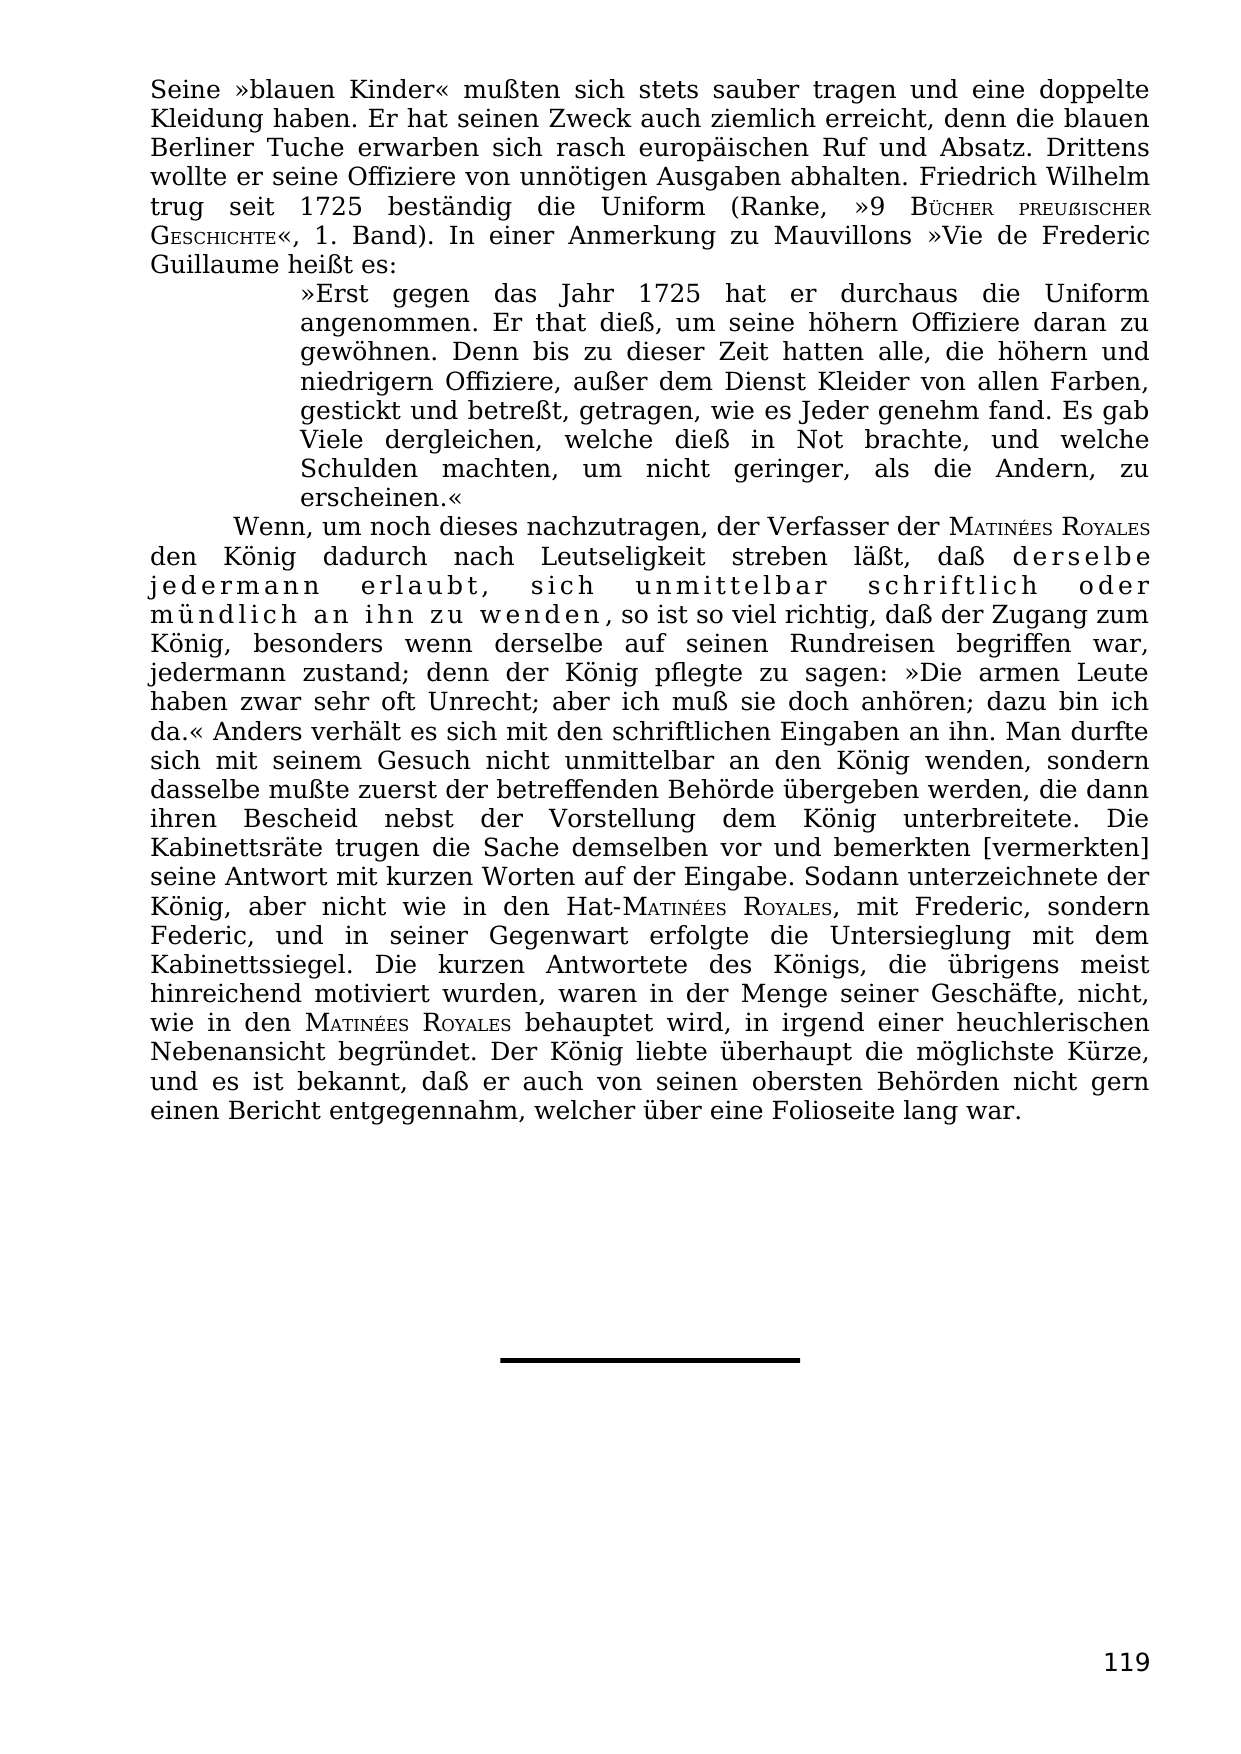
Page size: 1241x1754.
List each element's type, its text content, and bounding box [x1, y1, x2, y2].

picture [500, 1358, 801, 1363]
text Wenn, um noch dieses nachzutragen, der Verfasser der Matinées Royales den König dadurch nach Leutseligkeit streben läßt, daß derselbe jedermann erlaubt, sich unmittelbar schriftlich oder mündlich an ihn zu wenden, so ist so viel richtig, daß der Zugang zum König, besonders wenn derselbe auf seinen Rundreisen begriffen war, jedermann zustand; denn der König pflegte zu sagen: »Die armen Leute haben zwar sehr oft Unrecht; aber ich muß sie doch anhören; dazu bin ich da.« Anders verhält es sich mit den schriftlichen Eingaben an ihn. Man durfte sich mit seinem Gesuch nicht unmittelbar an den König wenden, sondern dasselbe mußte zuerst der betreffenden Behörde übergeben werden, die dann ihren Bescheid nebst der Vorstellung dem König unterbreitete. Die Kabinettsräte trugen die Sache demselben vor und bemerkten [vermerkten] seine Antwort mit kurzen Worten auf der Eingabe. Sodann unterzeichnete der König, aber nicht wie in den Hat-Matinées Royales, mit Frederic, sondern Federic, und in seiner Gegenwart erfolgte die Untersieglung mit dem Kabinettssiegel. Die kurzen Antwortete des Königs, die übrigens meist hinreichend motiviert wurden, waren in der Menge seiner Geschäfte, nicht, wie in den Matinées Royales behauptet wird, in irgend einer heuchlerischen Nebenansicht begründet. Der König liebte überhaupt die möglichste Kürze, und es ist bekannt, daß er auch von seinen obersten Behörden nicht gern einen Bericht entgegennahm, welcher über eine Folioseite lang war. [150, 512, 1151, 1125]
text »Erst gegen das Jahr 1725 hat er durchaus die Uniform angenommen. Er that dieß, um seine höhern Offiziere daran zu gewöhnen. Denn bis zu dieser Zeit hatten alle, die höhern und niedrigern Offiziere, außer dem Dienst Kleider von allen Farben, gestickt und betreßt, getragen, wie es Jeder genehm fand. Es gab Viele dergleichen, welche dieß in Not brachte, und welche Schulden machten, um nicht geringer, als die Andern, zu erscheinen.« [300, 279, 1151, 512]
text Seine »blauen Kinder« mußten sich stets sauber tragen und eine doppelte Kleidung haben. Er hat seinen Zweck auch ziemlich erreicht, denn die blauen Berliner Tuche erwarben sich rasch europäischen Ruf und Absatz. Drittens wollte er seine Offiziere von unnötigen Ausgaben abhalten. Friedrich Wilhelm trug seit 1725 beständig die Uniform (Ranke, »9 Bücher preußischer Geschichte«, 1. Band). In einer Anmerkung zu Mauvillons »Vie de Frederic Guillaume heißt es: [150, 75, 1151, 279]
